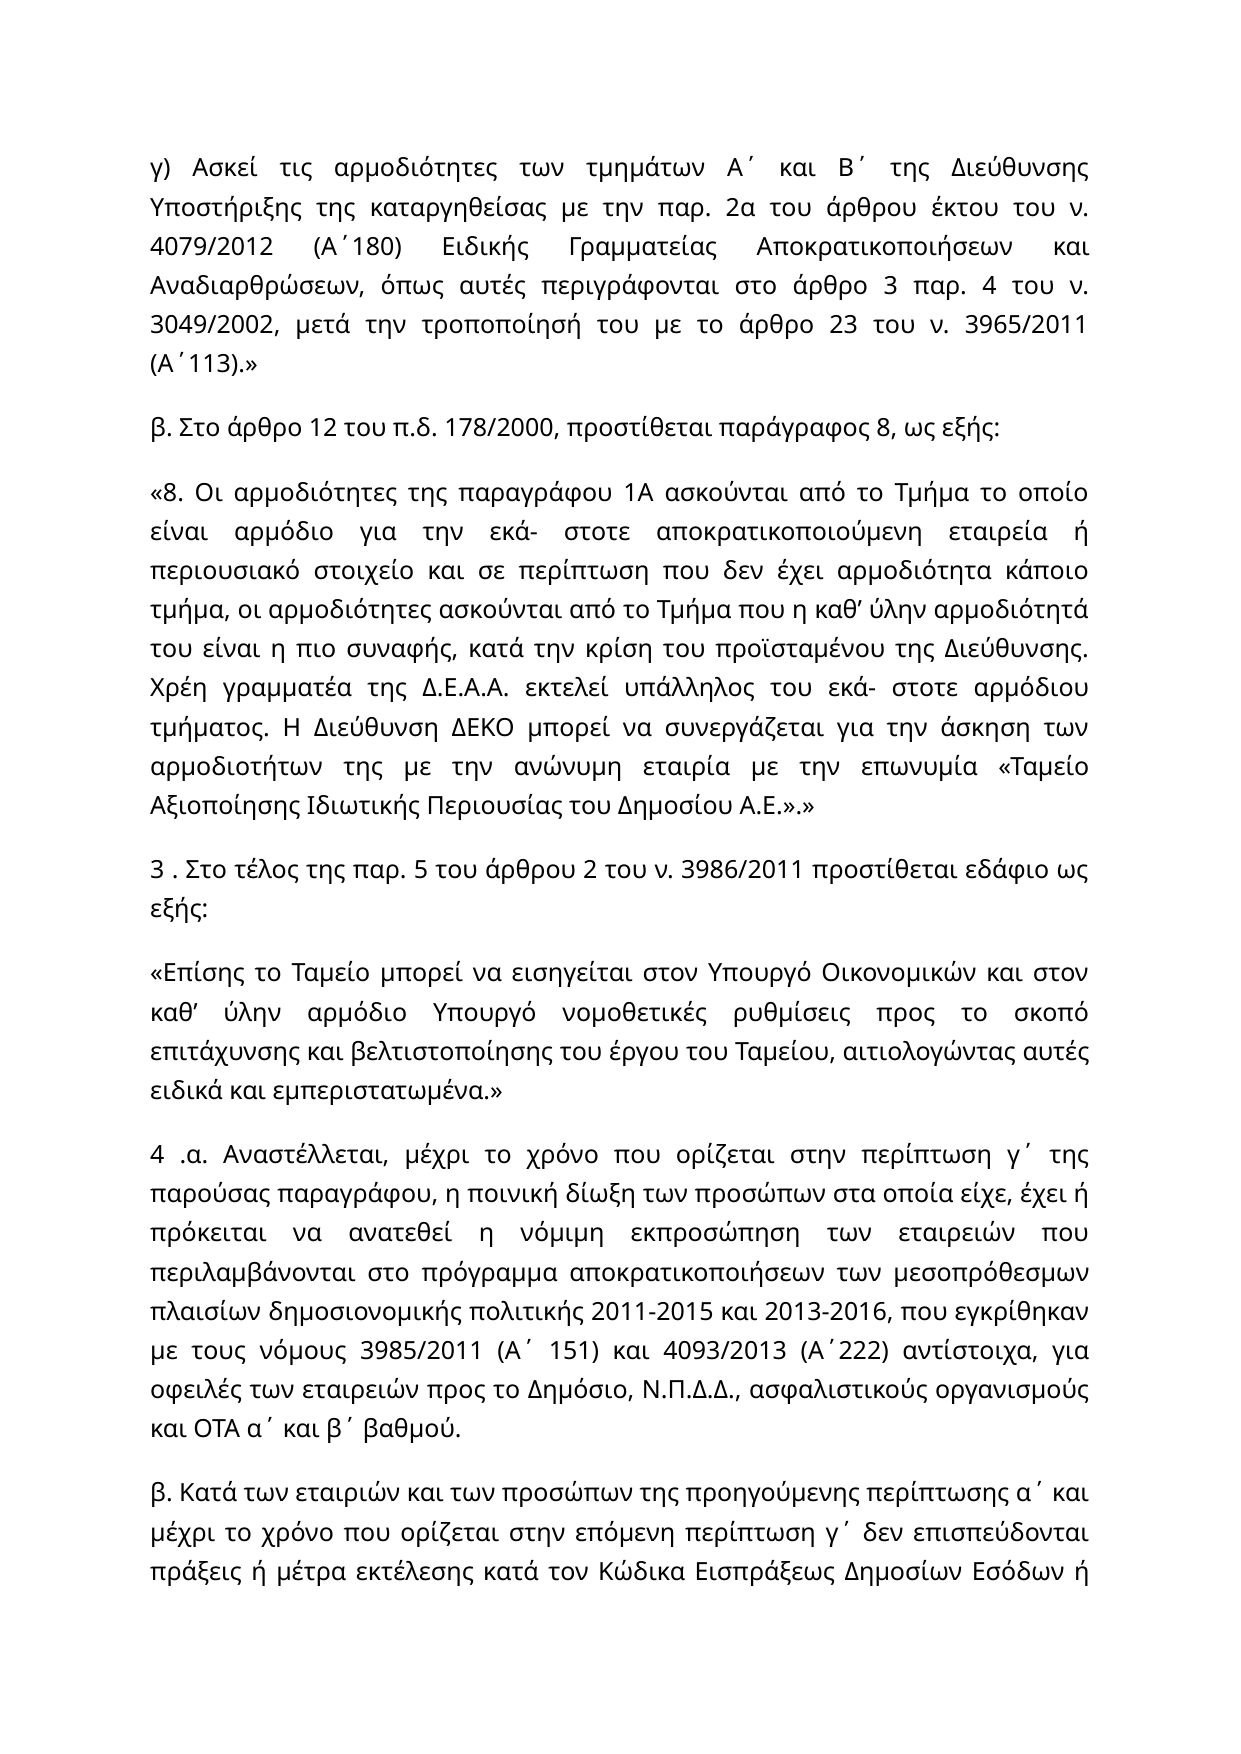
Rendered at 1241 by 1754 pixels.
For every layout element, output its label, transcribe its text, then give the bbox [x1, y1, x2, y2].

text γ) Ασκεί τις αρμοδιότητες των τμημάτων Α΄ και Β΄ της Διεύθυνσης Υποστήριξης της καταργηθείσας με την παρ. 2α του άρθρου έκτου του ν. 4079/2012 (Α΄180) Ειδικής Γραμματείας Αποκρατικοποιήσεων και Αναδιαρθρώσεων, όπως αυτές περιγράφονται στο άρθρο 3 παρ. 4 του ν. 3049/2002, μετά την τροποποίησή του με το άρθρο 23 του ν. 3965/2011 (Α΄113).» [150, 150, 1090, 380]
text β. Κατά των εταιριών και των προσώπων της προηγούμενης περίπτωσης α΄ και μέχρι το χρόνο που ορίζεται στην επόμενη περίπτωση γ΄ δεν επισπεύδονται πράξεις ή μέτρα εκτέλεσης κατά τον Κώδικα Εισπράξεως Δημοσίων Εσόδων ή [150, 1475, 1090, 1587]
text β. Στο άρθρο 12 του π.δ. 178/2000, προστίθεται παράγραφος 8, ως εξής: [150, 410, 1090, 444]
text «8. Οι αρμοδιότητες της παραγράφου 1Α ασκούνται από το Τμήμα το οποίο είναι αρμόδιο για την εκά- στοτε αποκρατικοποιούμενη εταιρεία ή περιουσιακό στοιχείο και σε περίπτωση που δεν έχει αρμοδιότητα κάποιο τμήμα, οι αρμοδιότητες ασκούνται από το Τμήμα που η καθ’ ύλην αρμοδιότητά του είναι η πιο συναφής, κατά την κρίση του προϊσταμένου της Διεύθυνσης. Χρέη γραμματέα της Δ.Ε.Α.Α. εκτελεί υπάλληλος του εκά- στοτε αρμόδιου τμήματος. Η Διεύθυνση ΔΕΚΟ μπορεί να συνεργάζεται για την άσκηση των αρμοδιοτήτων της με την ανώνυμη εταιρία με την επωνυμία «Ταμείο Αξιοποίησης Ιδιωτικής Περιουσίας του Δημοσίου Α.Ε.».» [150, 474, 1090, 822]
text 4 .α. Αναστέλλεται, μέχρι το χρόνο που ορίζεται στην περίπτωση γ΄ της παρούσας παραγράφου, η ποινική δίωξη των προσώπων στα οποία είχε, έχει ή πρόκειται να ανατεθεί η νόμιμη εκπροσώπηση των εταιρειών που περιλαμβάνονται στο πρόγραμμα αποκρατικοποιήσεων των μεσοπρόθεσμων πλαισίων δημοσιονομικής πολιτικής 2011-2015 και 2013-2016, που εγκρίθηκαν με τους νόμους 3985/2011 (Α΄ 151) και 4093/2013 (Α΄222) αντίστοιχα, για οφειλές των εταιρειών προς το Δημόσιο, Ν.Π.Δ.Δ., ασφαλιστικούς οργανισμούς και ΟΤΑ α΄ και β΄ βαθμού. [150, 1137, 1090, 1445]
text 3 . Στο τέλος της παρ. 5 του άρθρου 2 του ν. 3986/2011 προστίθεται εδάφιο ως εξής: [150, 852, 1090, 925]
text «Επίσης το Ταμείο μπορεί να εισηγείται στον Υπουργό Οικονομικών και στον καθ’ ύλην αρμόδιο Υπουργό νομοθετικές ρυθμίσεις προς το σκοπό επιτάχυνσης και βελτιστοποίησης του έργου του Ταμείου, αιτιολογώντας αυτές ειδικά και εμπεριστατωμένα.» [150, 955, 1090, 1107]
